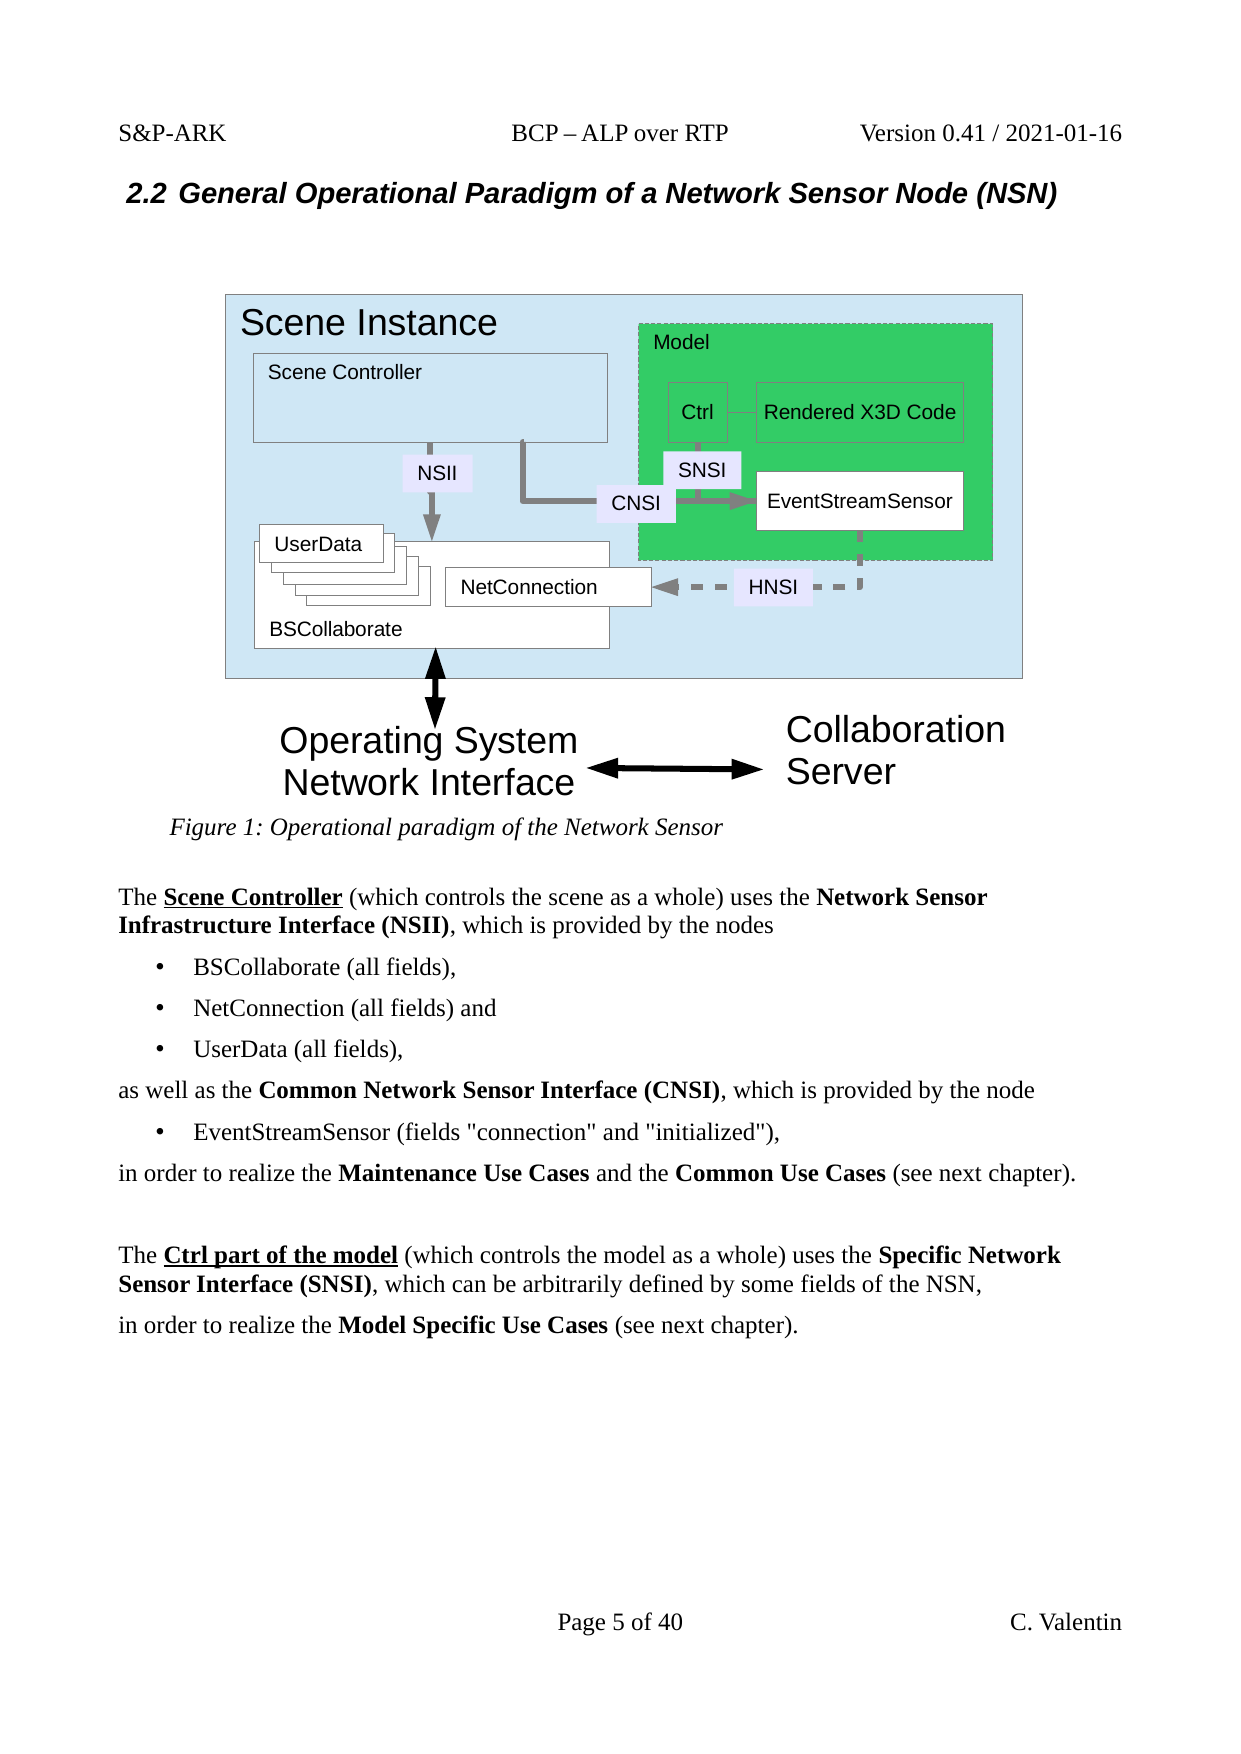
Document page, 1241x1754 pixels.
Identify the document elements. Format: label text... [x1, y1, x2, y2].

text The Ctrl part of the model (which controls the model as a whole) uses the Specific Network Sensor Interface (SNSI), which can be arbitrarily defined by some fields of the NSN, [118, 1240, 1122, 1298]
list NetConnection (all fields) and [156, 993, 1122, 1022]
text in order to realize the Model Specific Use Cases (see next chapter). [118, 1310, 1122, 1339]
list UserData (all fields), [156, 1034, 1122, 1063]
text The Scene Controller (which controls the scene as a whole) uses the Network Sensor Infrastructure Interface (NSII), which is provided by the nodes [118, 882, 1122, 939]
list BSCollaborate (all fields), [156, 952, 1122, 980]
subtitle General Operational Paradigm of a Network Sensor Node (NSN) [118, 176, 1122, 210]
text in order to realize the Maintenance Use Cases and the Common Use Cases (see next chapter). [118, 1158, 1122, 1187]
text as well as the Common Network Sensor Interface (CNSI), which is provided by the node [118, 1075, 1122, 1104]
list EventStreamSensor (fields "connection" and "initialized"), [156, 1117, 1122, 1145]
text Figure 1: Operational paradigm of the Network Sensor [169, 276, 1082, 840]
